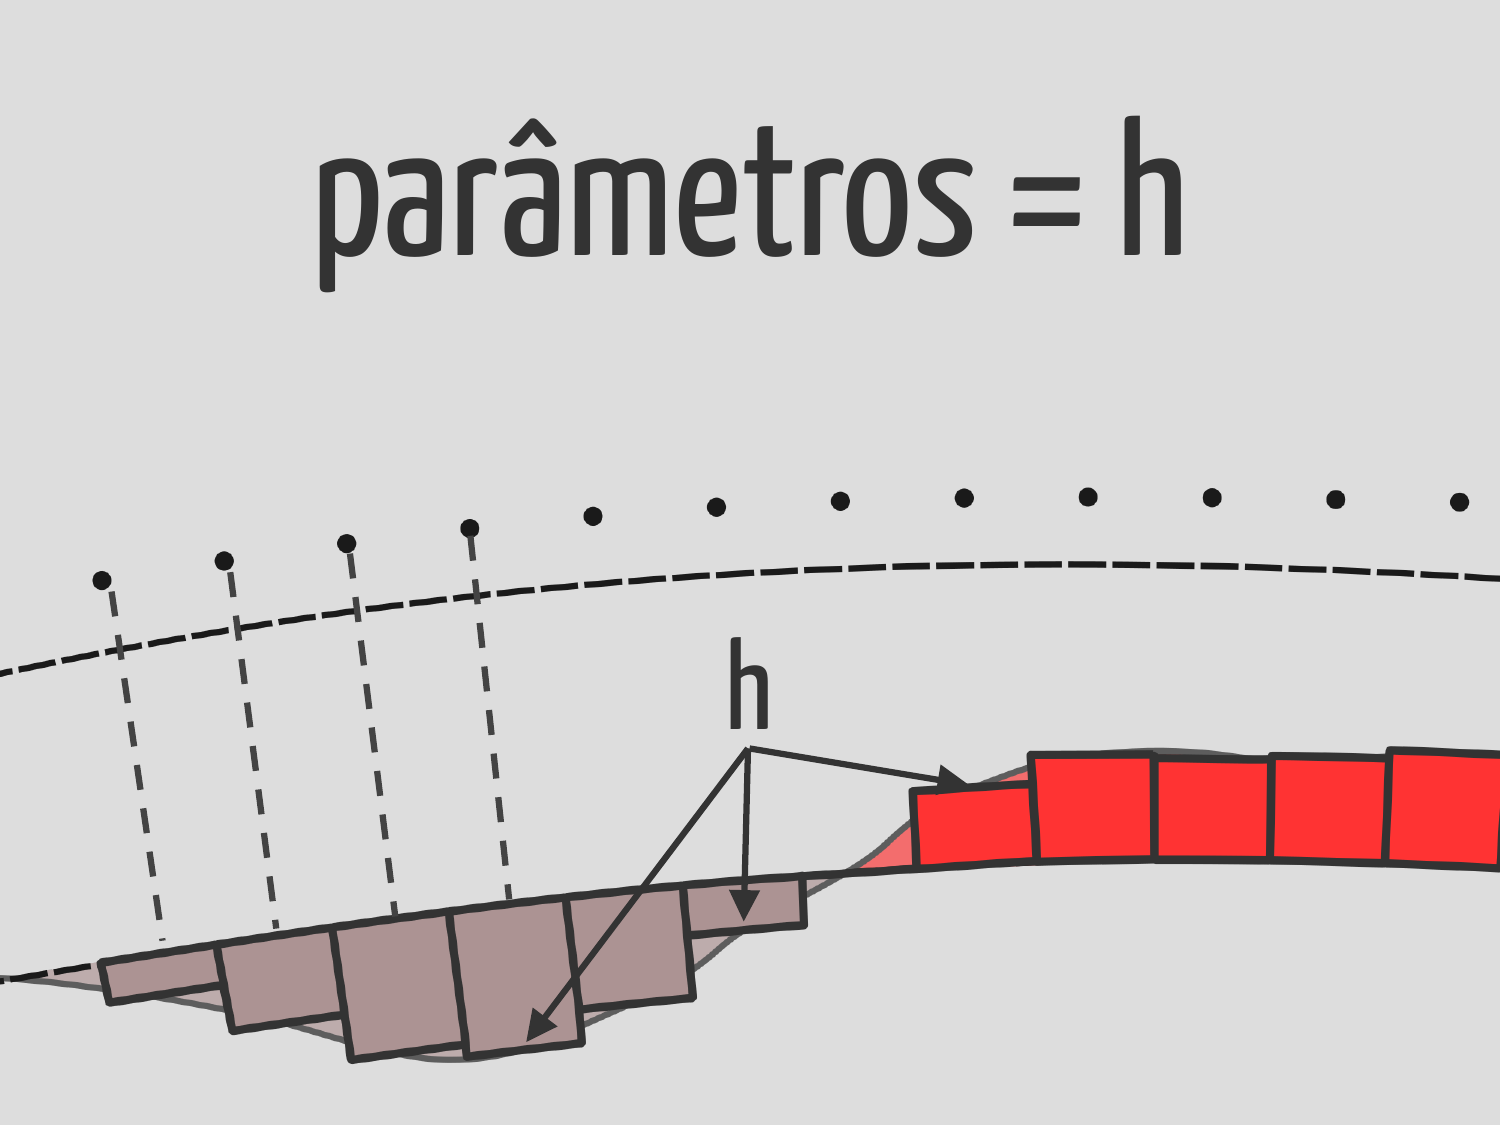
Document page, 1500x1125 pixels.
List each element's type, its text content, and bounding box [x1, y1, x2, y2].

text_box h [703, 609, 796, 749]
picture [0, 0, 1500, 1125]
title parâmetros = h [75, 40, 1425, 320]
